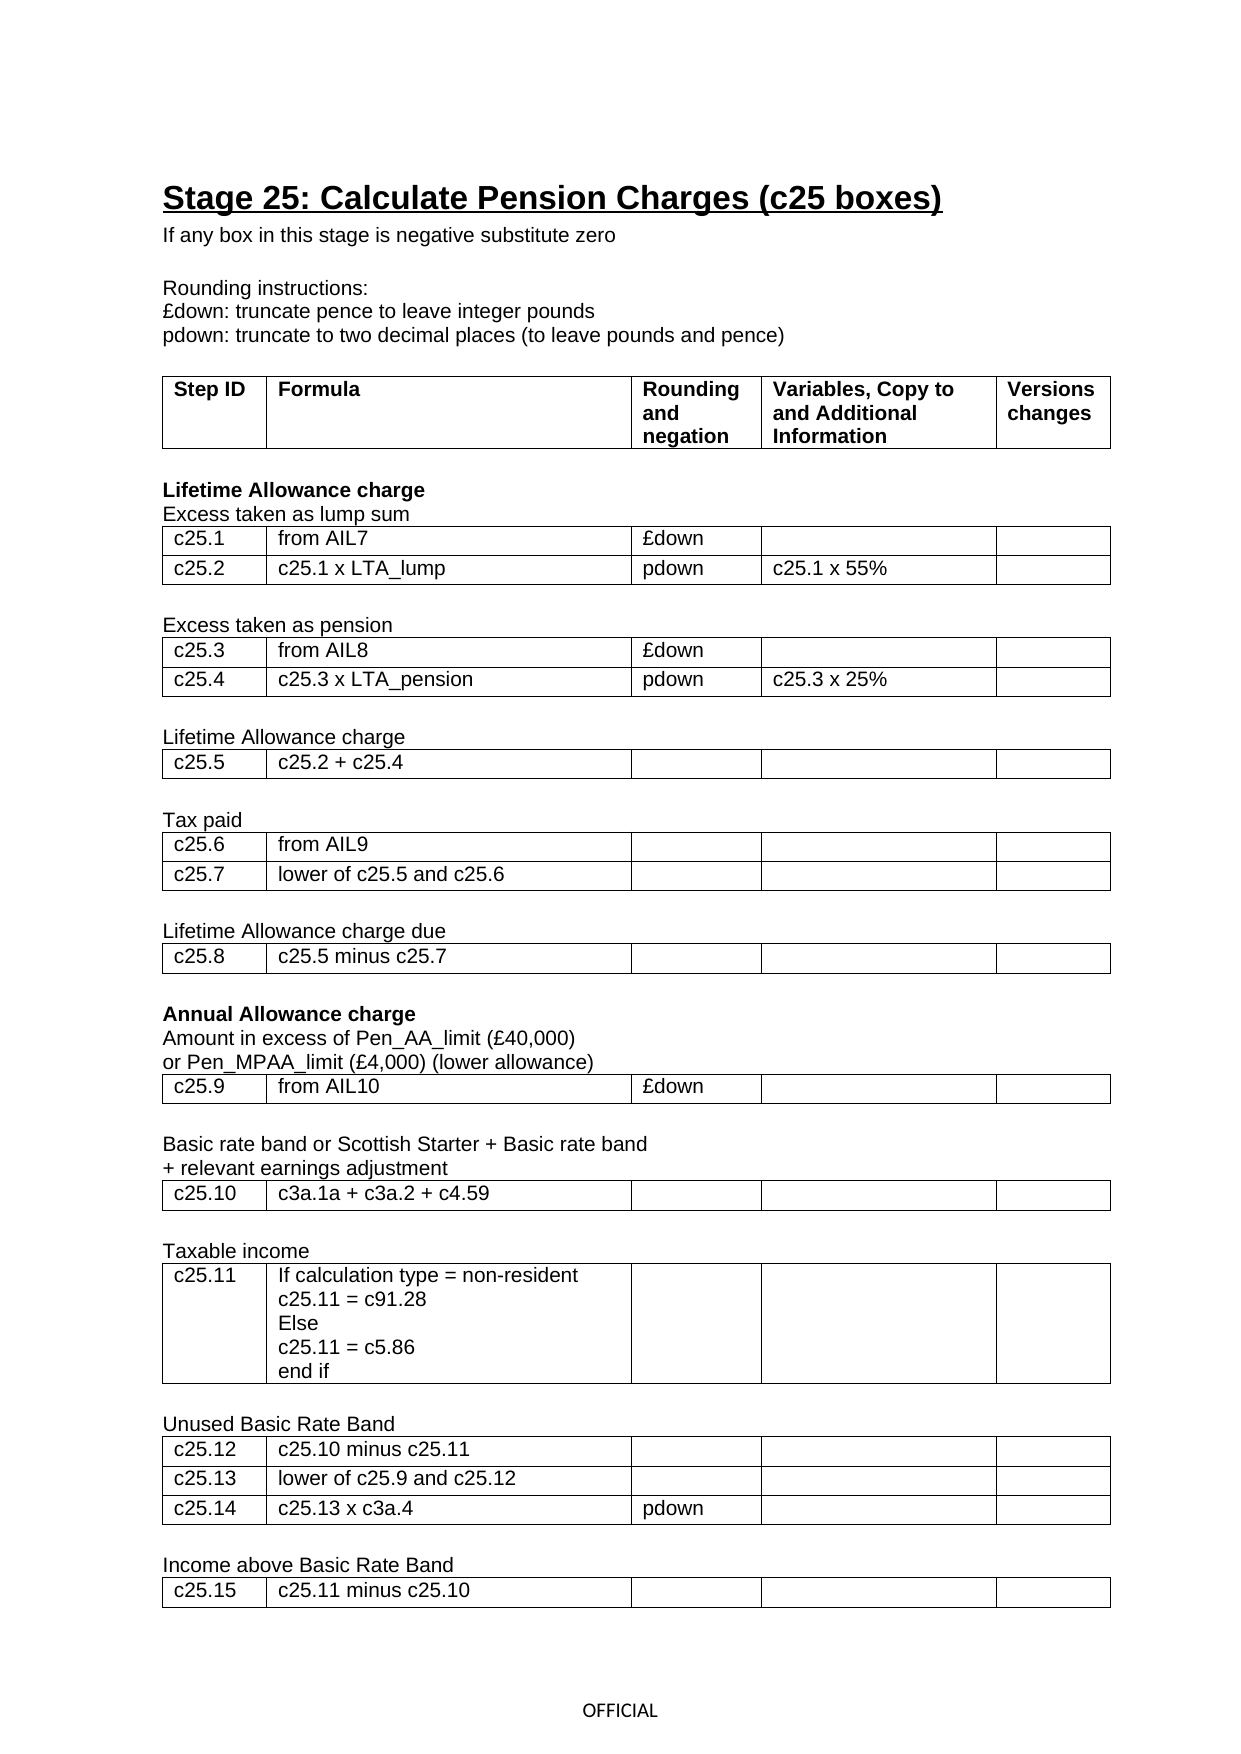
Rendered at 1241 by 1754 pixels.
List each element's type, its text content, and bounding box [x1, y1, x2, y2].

table_header [997, 1075, 1110, 1103]
table_header [762, 1075, 996, 1103]
text or Pen_MPAA_limit (£4,000) (lower allowance) [162, 1050, 1135, 1074]
table_header [762, 1181, 996, 1209]
text Lifetime Allowance charge [162, 478, 1135, 502]
table_cell [632, 1467, 761, 1495]
subtitle Stage 25: Calculate Pension Charges (c25 boxes) [162, 178, 1135, 216]
table_header c25.5 [163, 750, 266, 778]
table_cell c25.1 x LTA_lump [267, 556, 631, 584]
table_cell [997, 862, 1110, 890]
table_header c25.15 [163, 1578, 266, 1607]
table_header c25.5 minus c25.7 [267, 944, 631, 973]
table_header c25.3 [163, 638, 266, 667]
table_header [632, 1578, 761, 1607]
table_header Step ID [163, 377, 266, 448]
table_header [997, 944, 1110, 973]
table_header [997, 1264, 1110, 1383]
text Basic rate band or Scottish Starter + Basic rate band [162, 1132, 1135, 1156]
table_header [632, 1264, 761, 1383]
table_header [632, 1181, 761, 1209]
table_cell c25.7 [163, 862, 266, 890]
text Lifetime Allowance charge due [162, 919, 1135, 943]
table_cell [997, 556, 1110, 584]
table_cell [997, 668, 1110, 696]
table_header £down [632, 527, 761, 555]
text Amount in excess of Pen_AA_limit (£40,000) [162, 1026, 1135, 1050]
table_cell [997, 1496, 1110, 1524]
table_header c25.10 minus c25.11 [267, 1437, 631, 1466]
table_cell c25.2 [163, 556, 266, 584]
table_cell c25.13 [163, 1467, 266, 1495]
table_header [762, 944, 996, 973]
table_header [762, 1264, 996, 1383]
table_cell lower of c25.9 and c25.12 [267, 1467, 631, 1495]
table_header [762, 527, 996, 555]
table_header c25.11 [163, 1264, 266, 1383]
table_cell [997, 1467, 1110, 1495]
table_header Variables, Copy to and Additional Information [762, 377, 996, 448]
table_header [762, 750, 996, 778]
text Rounding instructions: [162, 275, 1135, 299]
text If any box in this stage is negative substitute zero [162, 223, 1135, 247]
table_header [997, 1181, 1110, 1209]
table_cell pdown [632, 668, 761, 696]
text + relevant earnings adjustment [162, 1156, 1135, 1180]
table_header c25.8 [163, 944, 266, 973]
table_header [997, 1437, 1110, 1466]
table_header c25.11 minus c25.10 [267, 1578, 631, 1607]
text Excess taken as pension [162, 613, 1135, 637]
table_header [632, 1437, 761, 1466]
table_header [997, 1578, 1110, 1607]
table_header Rounding and negation [632, 377, 761, 448]
table_header from AIL10 [267, 1075, 631, 1103]
table_cell c25.4 [163, 668, 266, 696]
table_header £down [632, 1075, 761, 1103]
table_cell [762, 862, 996, 890]
table_cell [632, 862, 761, 890]
table_header [997, 638, 1110, 667]
table_header If calculation type = non-resident c25.11 = c91.28 Else c25.11 = c5.86 end if [267, 1264, 631, 1383]
table_header [632, 944, 761, 973]
text pdown: truncate to two decimal places (to leave pounds and pence) [162, 323, 1135, 347]
table_cell lower of c25.5 and c25.6 [267, 862, 631, 890]
table_header [997, 750, 1110, 778]
text Income above Basic Rate Band [162, 1553, 1135, 1577]
table_header c25.2 + c25.4 [267, 750, 631, 778]
table_header [632, 750, 761, 778]
table_header from AIL9 [267, 833, 631, 861]
table_header [762, 638, 996, 667]
table_header £down [632, 638, 761, 667]
table_header from AIL7 [267, 527, 631, 555]
table_header Formula [267, 377, 631, 448]
text Tax paid [162, 808, 1135, 832]
table_header [997, 833, 1110, 861]
table_header c3a.1a + c3a.2 + c4.59 [267, 1181, 631, 1209]
text Lifetime Allowance charge [162, 725, 1135, 749]
table_cell c25.13 x c3a.4 [267, 1496, 631, 1524]
text Annual Allowance charge [162, 1002, 1135, 1026]
text Excess taken as lump sum [162, 502, 1135, 526]
text £down: truncate pence to leave integer pounds [162, 299, 1135, 323]
table_header [762, 833, 996, 861]
table_cell c25.3 x 25% [762, 668, 996, 696]
table_header [997, 527, 1110, 555]
table_header c25.1 [163, 527, 266, 555]
text Unused Basic Rate Band [162, 1412, 1135, 1436]
table_cell pdown [632, 1496, 761, 1524]
text Taxable income [162, 1239, 1135, 1263]
table_header c25.10 [163, 1181, 266, 1209]
table_header [632, 833, 761, 861]
table_cell [762, 1467, 996, 1495]
table_cell pdown [632, 556, 761, 584]
table_header c25.6 [163, 833, 266, 861]
table_header c25.12 [163, 1437, 266, 1466]
table_header [762, 1437, 996, 1466]
table_header [762, 1578, 996, 1607]
table_cell c25.1 x 55% [762, 556, 996, 584]
table_header c25.9 [163, 1075, 266, 1103]
table_cell c25.3 x LTA_pension [267, 668, 631, 696]
table_header from AIL8 [267, 638, 631, 667]
table_cell c25.14 [163, 1496, 266, 1524]
table_header Versions changes [997, 377, 1110, 448]
table_cell [762, 1496, 996, 1524]
